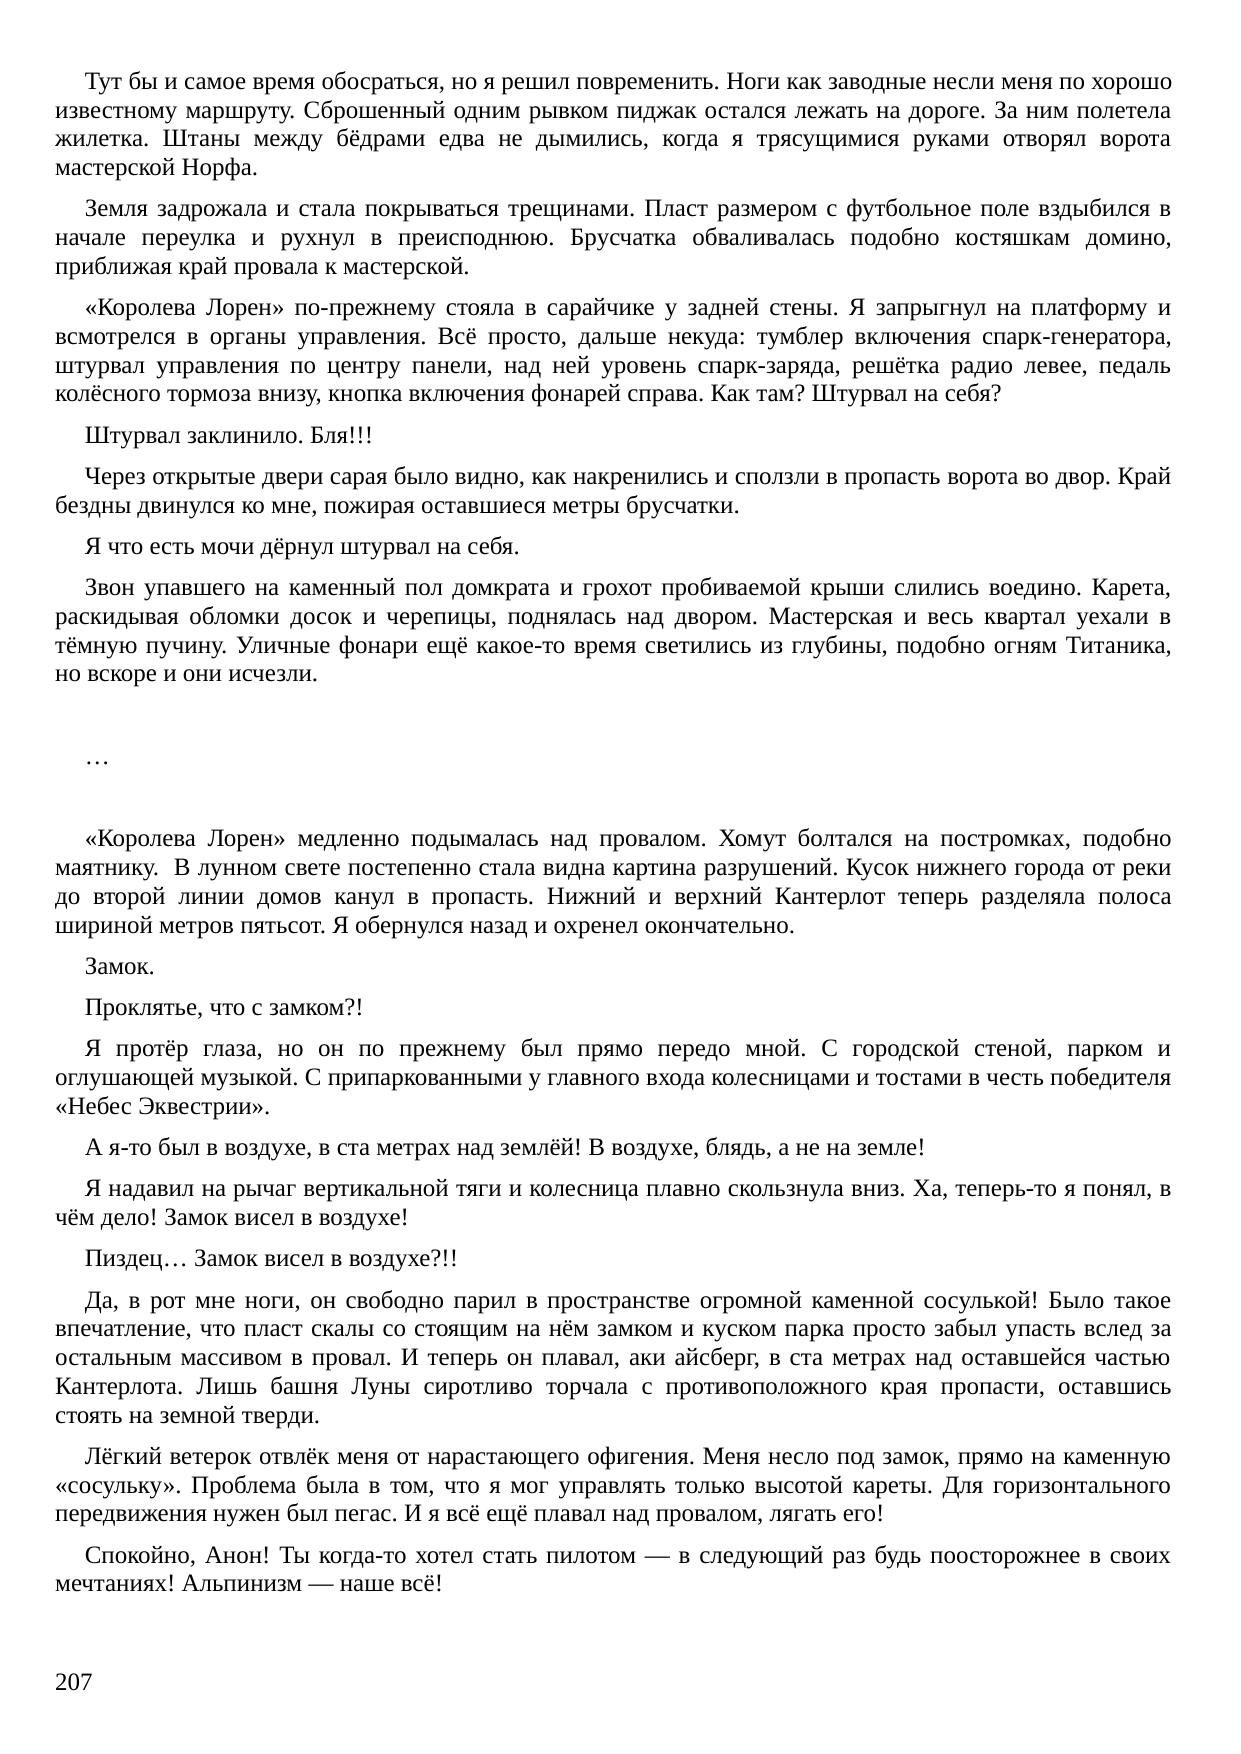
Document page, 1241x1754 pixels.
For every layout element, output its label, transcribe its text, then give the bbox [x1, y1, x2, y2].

text Тут бы и самое время обосраться, но я решил повременить. Ноги как заводные несли меня по хорошо известному маршруту. Сброшенный одним рывком пиджак остался лежать на дороге. За ним полетела жилетка. Штаны между бёдрами едва не дымились, когда я трясущимися руками отворял ворота мастерской Норфа. [55, 66, 1173, 181]
text Пиздец… Замок висел в воздухе?!! [55, 1243, 1173, 1272]
text А я-то был в воздухе, в ста метрах над землёй! В воздухе, блядь, а не на земле! [55, 1132, 1173, 1161]
text Я надавил на рычаг вертикальной тяги и колесница плавно скользнула вниз. Ха, теперь-то я понял, в чём дело! Замок висел в воздухе! [55, 1173, 1173, 1231]
text … [55, 741, 1173, 770]
text Я протёр глаза, но он по прежнему был прямо передо мной. С городской стеной, парком и оглушающей музыкой. С припаркованными у главного входа колесницами и тостами в честь победителя «Небес Эквестрии». [55, 1033, 1173, 1120]
text «Королева Лорен» по-прежнему стояла в сарайчике у задней стены. Я запрыгнул на платформу и всмотрелся в органы управления. Всё просто, дальше некуда: тумблер включения спарк-генератора, штурвал управления по центру панели, над ней уровень спарк-заряда, решётка радио левее, педаль колёсного тормоза внизу, кнопка включения фонарей справа. Как там? Штурвал на себя? [55, 292, 1173, 407]
text Штурвал заклинило. Бля!!! [55, 420, 1173, 448]
text Земля задрожала и стала покрываться трещинами. Пласт размером с футбольное поле вздыбился в начале переулка и рухнул в преисподнюю. Брусчатка обваливалась подобно костяшкам домино, приближая край провала к мастерской. [55, 193, 1173, 280]
text Звон упавшего на каменный пол домкрата и грохот пробиваемой крыши слились воедино. Карета, раскидывая обломки досок и черепицы, поднялась над двором. Мастерская и весь квартал уехали в тёмную пучину. Уличные фонари ещё какое-то время светились из глубины, подобно огням Титаника, но вскоре и они исчезли. [55, 572, 1173, 687]
text Я что есть мочи дёрнул штурвал на себя. [55, 531, 1173, 560]
text Спокойно, Анон! Ты когда-то хотел стать пилотом — в следующий раз будь поосторожнее в своих мечтаниях! Альпинизм — наше всё! [55, 1540, 1173, 1597]
text Через открытые двери сарая было видно, как накренились и сползли в пропасть ворота во двор. Край бездны двинулся ко мне, пожирая оставшиеся метры брусчатки. [55, 461, 1173, 518]
text «Королева Лорен» медленно подымалась над провалом. Хомут болтался на постромках, подобно маятнику. В лунном свете постепенно стала видна картина разрушений. Кусок нижнего города от реки до второй линии домов канул в пропасть. Нижний и верхний Кантерлот теперь разделяла полоса шириной метров пятьсот. Я обернулся назад и охренел окончательно. [55, 823, 1173, 938]
text Проклятье, что с замком?! [55, 992, 1173, 1021]
text Замок. [55, 951, 1173, 980]
text Да, в рот мне ноги, он свободно парил в пространстве огромной каменной сосулькой! Было такое впечатление, что пласт скалы со стоящим на нём замком и куском парка просто забыл упасть вслед за остальным массивом в провал. И теперь он плавал, аки айсберг, в ста метрах над оставшейся частью Кантерлота. Лишь башня Луны сиротливо торчала с противоположного края пропасти, оставшись стоять на земной тверди. [55, 1285, 1173, 1428]
text Лёгкий ветерок отвлёк меня от нарастающего офигения. Меня несло под замок, прямо на каменную «сосульку». Проблема была в том, что я мог управлять только высотой кареты. Для горизонтального передвижения нужен был пегас. И я всё ещё плавал над провалом, лягать его! [55, 1441, 1173, 1527]
